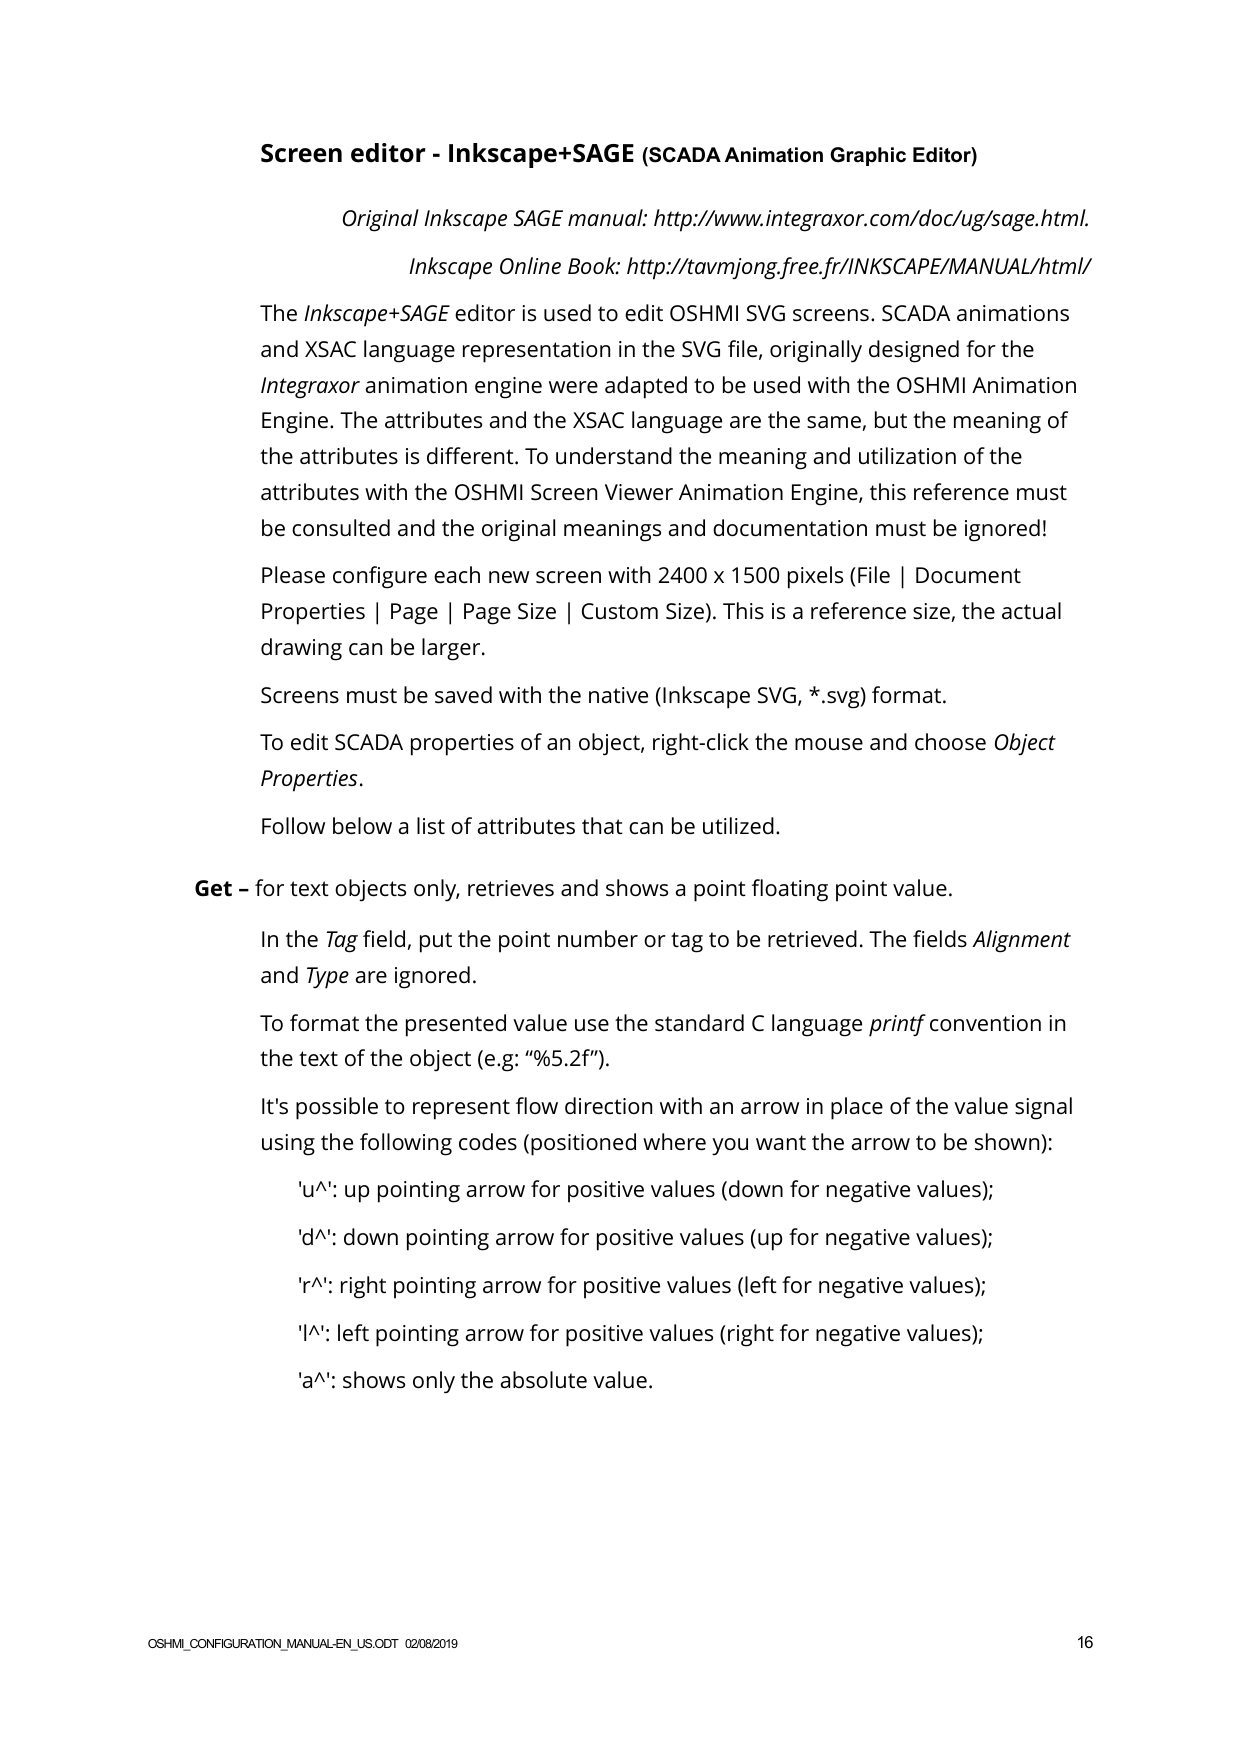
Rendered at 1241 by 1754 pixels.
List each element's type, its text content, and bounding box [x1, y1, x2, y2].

text Please configure each new screen with 2400 x 1500 pixels (File | Document Properties | Page | Page Size | Custom Size). This is a reference size, the actual drawing can be larger. [260, 560, 1093, 662]
text Inkscape Online Book: http://tavmjong.free.fr/INKSCAPE/MANUAL/html/ [260, 251, 1093, 280]
text Original Inkscape SAGE manual: http://www.integraxor.com/doc/ug/sage.html. [260, 203, 1093, 233]
text To format the presented value use the standard C language printf convention in the text of the object (e.g: “%5.2f”). [260, 1008, 1093, 1073]
text It's possible to represent flow direction with an arrow in place of the value signal using the following codes (positioned where you want the arrow to be shown): [260, 1091, 1093, 1157]
text Screens must be saved with the native (Inkscape SVG, *.svg) format. [260, 679, 1093, 709]
text 'd^': down pointing arrow for positive values (up for negative values); [260, 1222, 1093, 1252]
text The Inkscape+SAGE editor is used to edit OSHMI SVG screens. SCADA animations and XSAC language representation in the SVG file, originally designed for the Integraxor animation engine were adapted to be used with the OSHMI Animation Engine. The attributes and the XSAC language are the same, but the meaning of the attributes is different. To understand the meaning and utilization of the attributes with the OSHMI Screen Viewer Animation Engine, this reference must be consulted and the original meanings and documentation must be ignored! [260, 298, 1093, 542]
text 'a^': shows only the absolute value. [260, 1365, 1093, 1395]
text 'u^': up pointing arrow for positive values (down for negative values); [260, 1174, 1093, 1204]
text 'r^': right pointing arrow for positive values (left for negative values); [260, 1270, 1093, 1300]
text Get – for text objects only, retrieves and shows a point floating point value. [194, 873, 1093, 903]
text To edit SCADA properties of an object, right-click the mouse and choose Object Properties. [260, 727, 1093, 793]
text 'l^': left pointing arrow for positive values (right for negative values); [260, 1318, 1093, 1347]
subtitle Screen editor - Inkscape+SAGE (SCADA Animation Graphic Editor) [260, 136, 1093, 170]
text In the Tag field, put the point number or tag to be retrieved. The fields Alignment and Type are ignored. [260, 924, 1093, 990]
text Follow below a list of attributes that can be utilized. [260, 811, 1093, 841]
